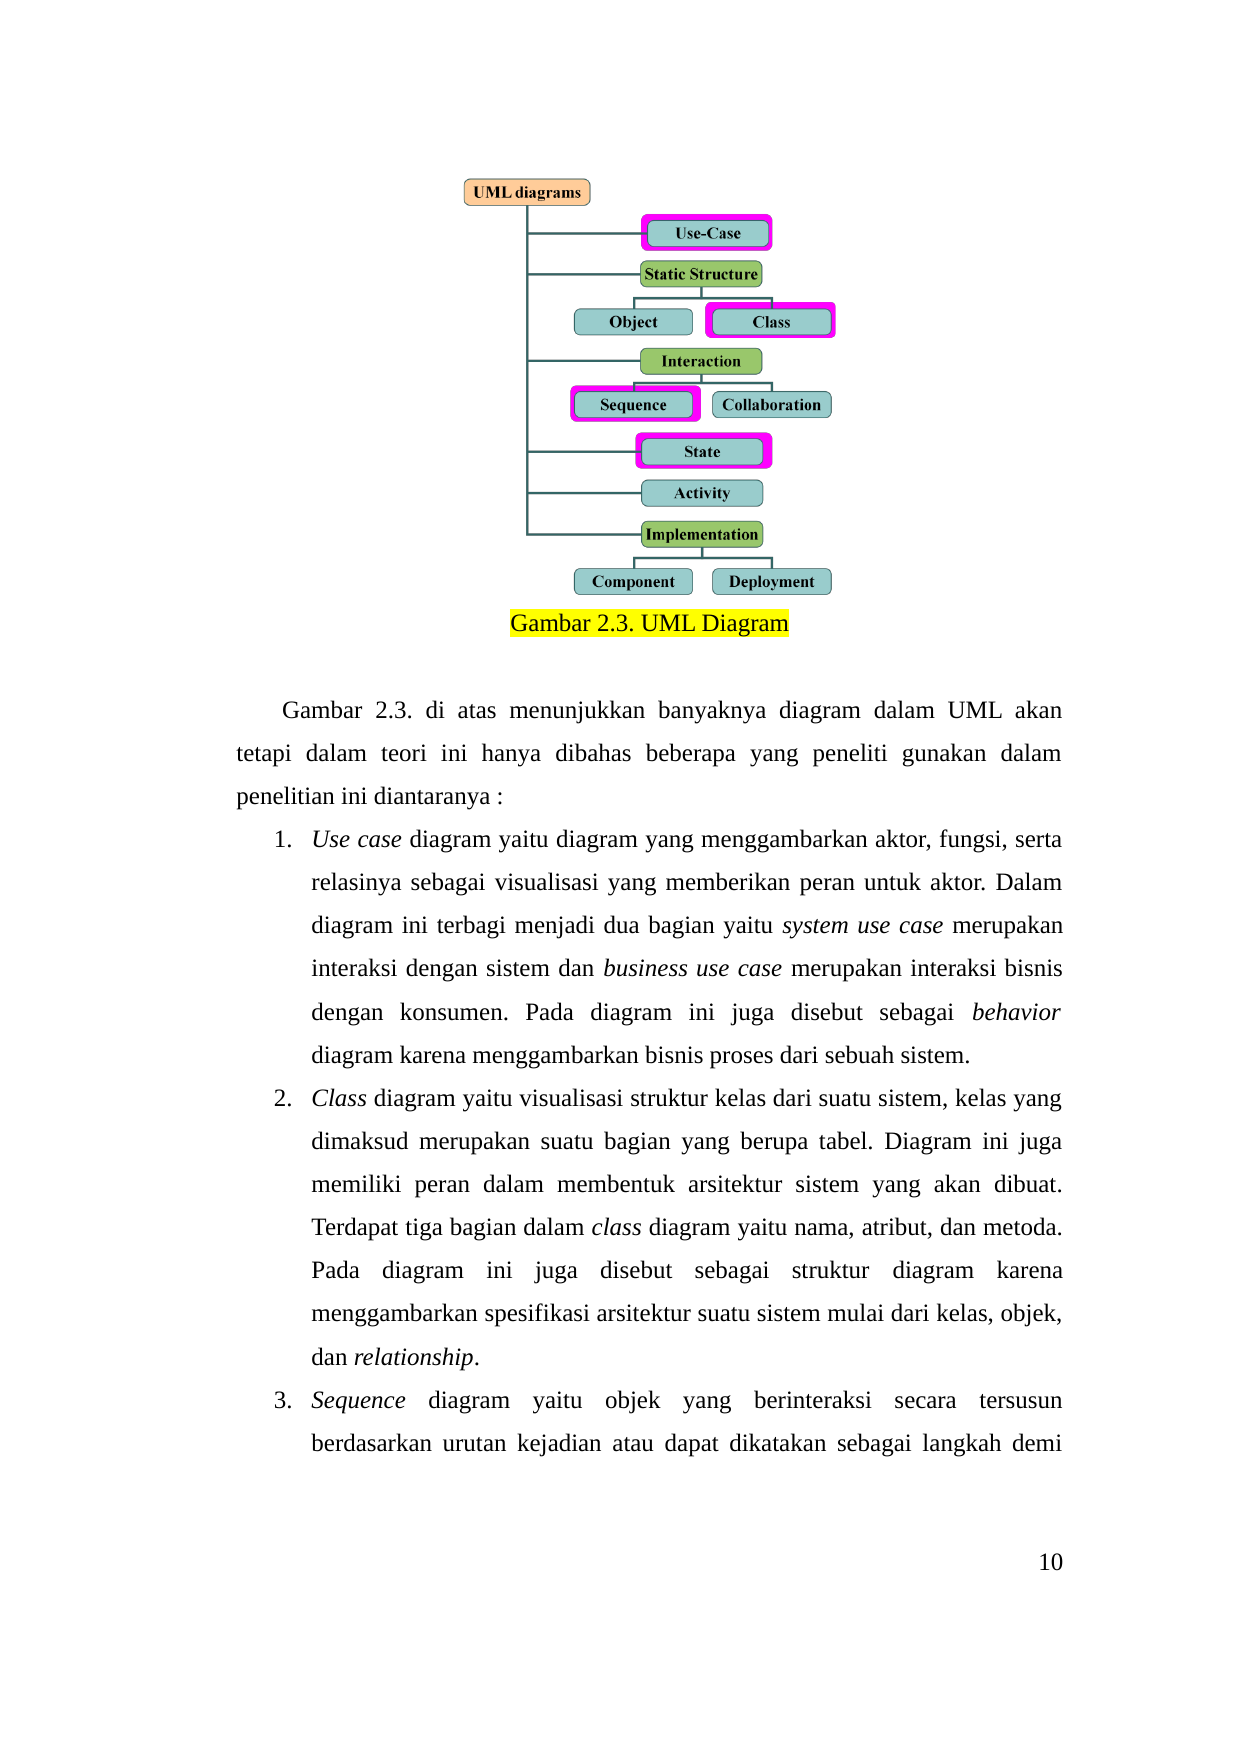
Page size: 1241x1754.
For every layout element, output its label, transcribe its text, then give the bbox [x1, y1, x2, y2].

list Sequence diagram yaitu objek yang berinteraksi secara tersusun berdasarkan urutan kejadian atau dapat dikatakan sebagai langkah demi [274, 1385, 1063, 1457]
picture [463, 177, 836, 595]
list Class diagram yaitu visualisasi struktur kelas dari suatu sistem, kelas yang dimaksud merupakan suatu bagian yang berupa tabel. Diagram ini juga memiliki peran dalam membentuk arsitektur sistem yang akan dibuat. Terdapat tiga bagian dalam class diagram yaitu nama, atribut, dan metoda. Pada diagram ini juga disebut sebagai struktur diagram karena menggambarkan spesifikasi arsitektur suatu sistem mulai dari kelas, objek, dan relationship. [274, 1083, 1063, 1370]
list Use case diagram yaitu diagram yang menggambarkan aktor, fungsi, serta relasinya sebagai visualisasi yang memberikan peran untuk aktor. Dalam diagram ini terbagi menjadi dua bagian yaitu system use case merupakan interaksi dengan sistem dan business use case merupakan interaksi bisnis dengan konsumen. Pada diagram ini juga disebut sebagai behavior diagram karena menggambarkan bisnis proses dari sebuah sistem. [274, 824, 1063, 1068]
text Gambar 2.3. UML Diagram [236, 608, 1063, 637]
text Gambar 2.3. di atas menunjukkan banyaknya diagram dalam UML akan tetapi dalam teori ini hanya dibahas beberapa yang peneliti gunakan dalam penelitian ini diantaranya : [236, 695, 1063, 810]
